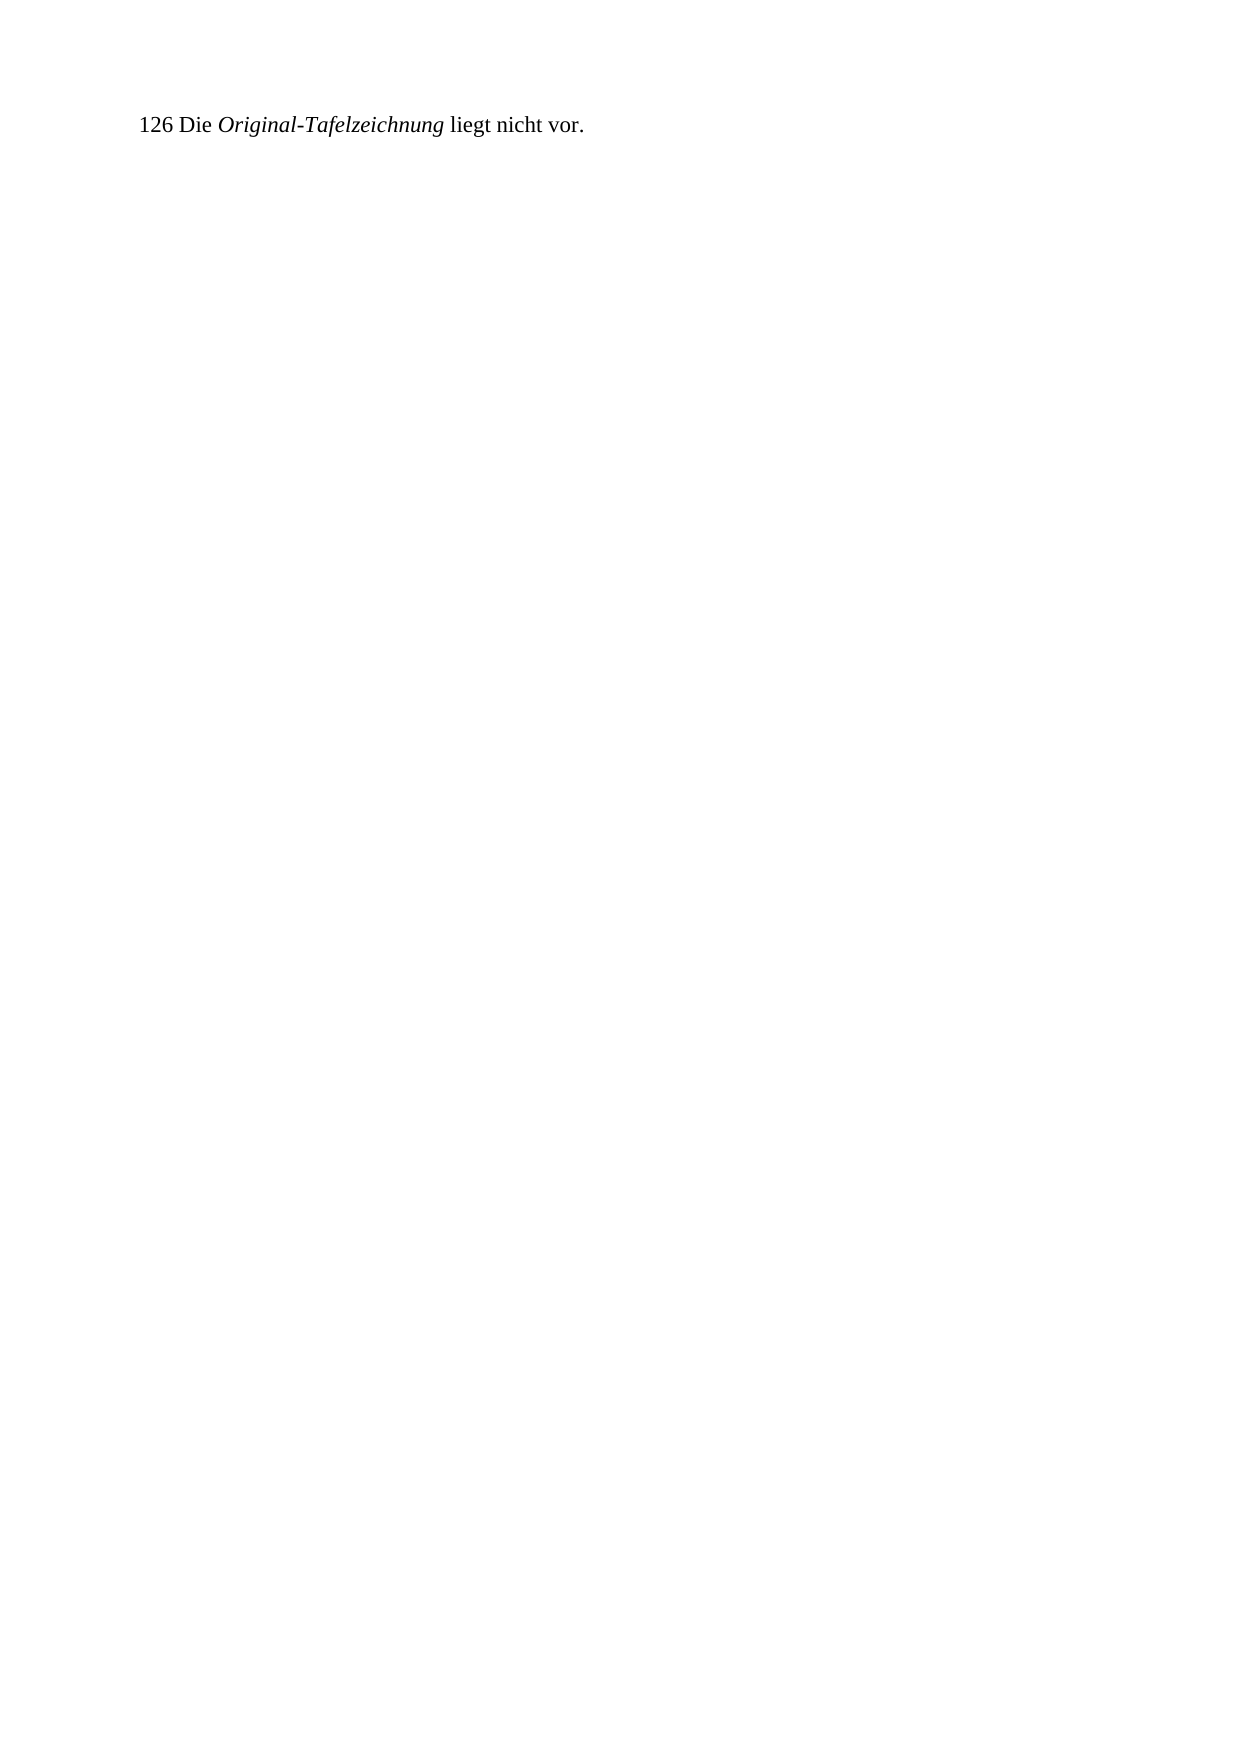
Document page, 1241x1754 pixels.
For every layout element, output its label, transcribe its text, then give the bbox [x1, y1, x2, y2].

text 126 Die Original-Tafelzeichnung liegt nicht vor. [139, 111, 1038, 137]
